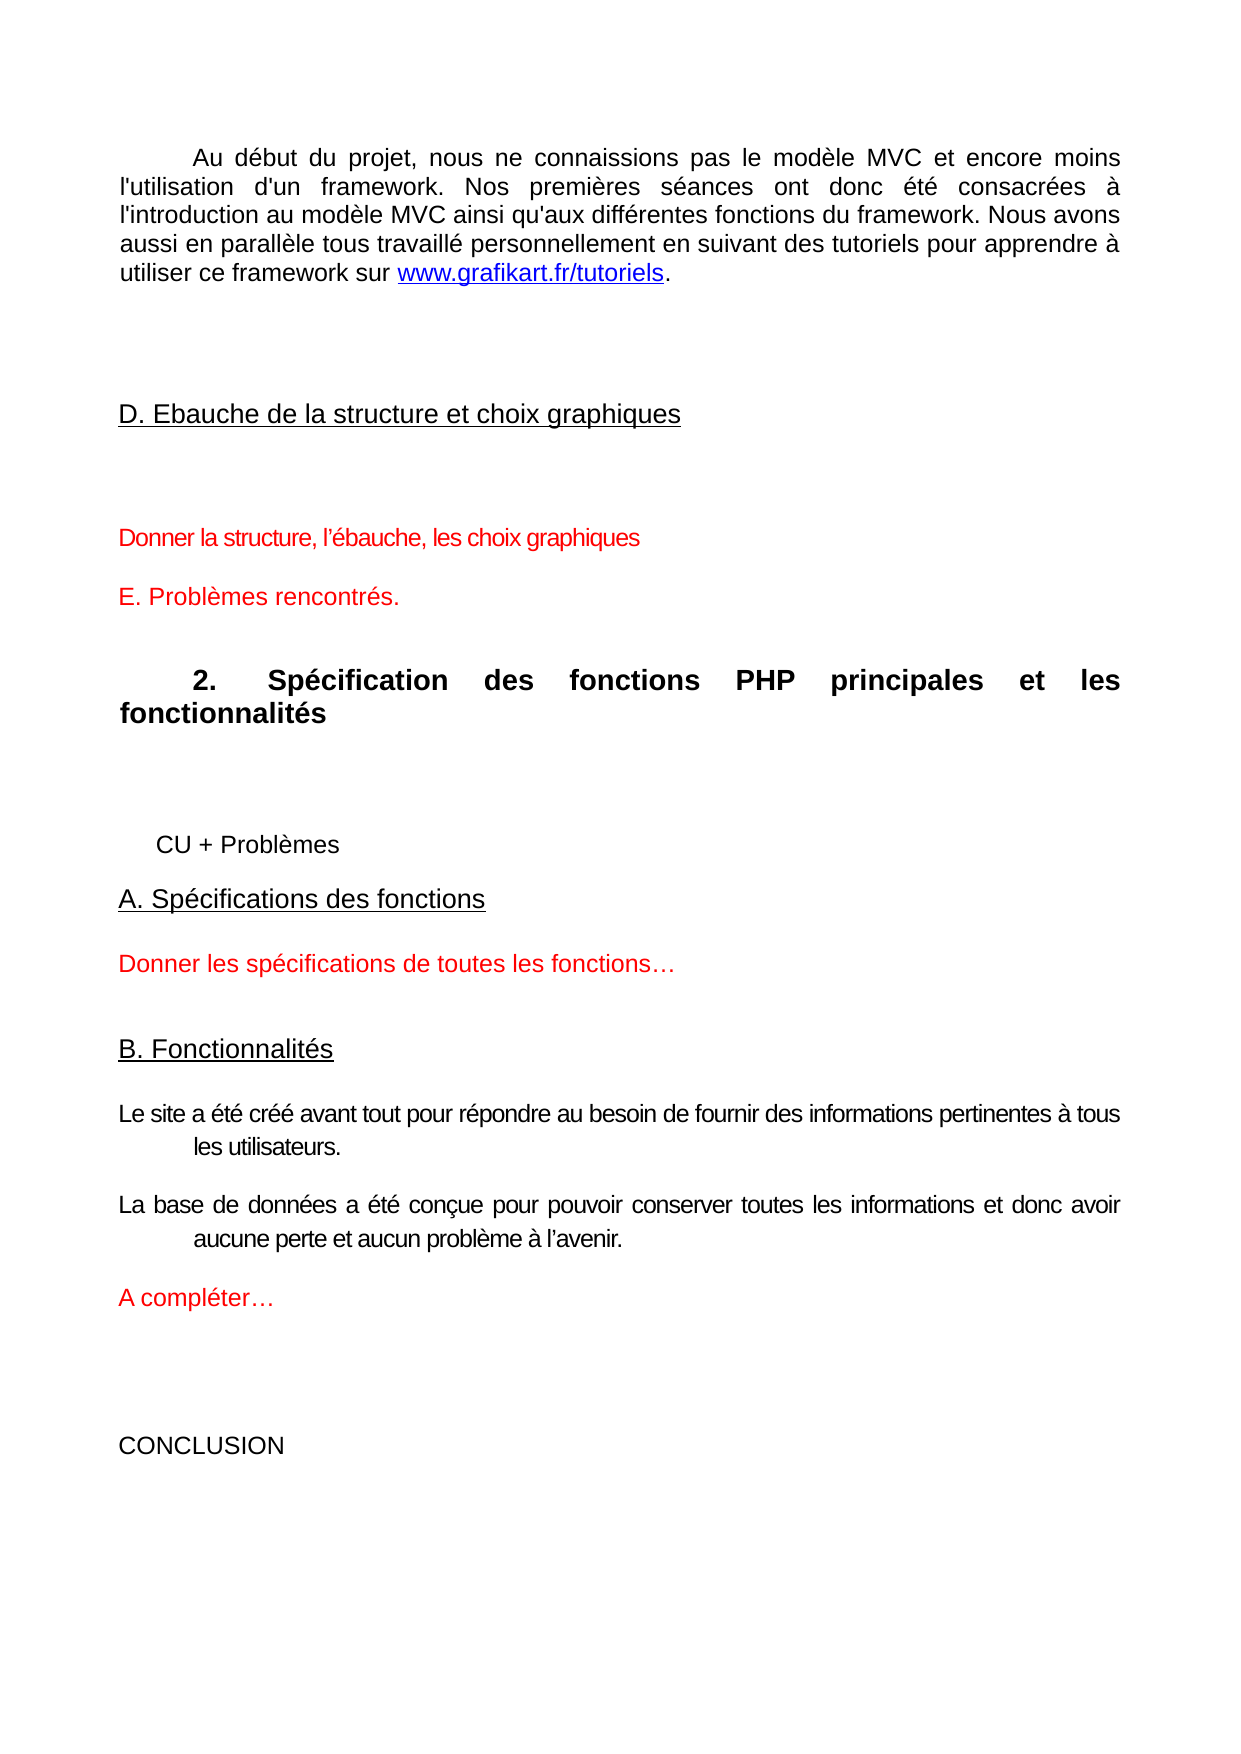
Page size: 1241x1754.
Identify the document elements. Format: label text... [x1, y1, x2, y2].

subtitle La base de données a été conçue pour pouvoir conserver toutes les informations et donc avoir aucune perte et aucun problème à l’avenir. [118, 1187, 1122, 1254]
text CONCLUSION [118, 1431, 1122, 1460]
subtitle Donner la structure, l’ébauche, les choix graphiques [118, 519, 1122, 553]
subtitle A. Spécifications des fonctions [118, 883, 1122, 915]
subtitle Le site a été créé avant tout pour répondre au besoin de fournir des informations pertinentes à tous les utilisateurs. [118, 1096, 1122, 1162]
subtitle B. Fonctionnalités [118, 1033, 1122, 1064]
text A compléter… [118, 1283, 1122, 1311]
subtitle Donner les spécifications de toutes les fonctions… [118, 946, 1122, 979]
text CU + Problèmes [156, 830, 1122, 858]
text Au début du projet, nous ne connaissions pas le modèle MVC et encore moins l'utilisation d'un framework. Nos premières séances ont donc été consacrées à l'introduction au modèle MVC ainsi qu'aux différentes fonctions du framework. Nous avons aussi en parallèle tous travaillé personnellement en suivant des tutoriels pour apprendre à utiliser ce framework sur www.grafikart.fr/tutoriels. [119, 143, 1122, 287]
subtitle Spécification des fonctions PHP principales et les fonctionnalités [119, 663, 1122, 730]
subtitle D. Ebauche de la structure et choix graphiques [118, 398, 1122, 430]
text E. Problèmes rencontrés. [118, 581, 1122, 610]
